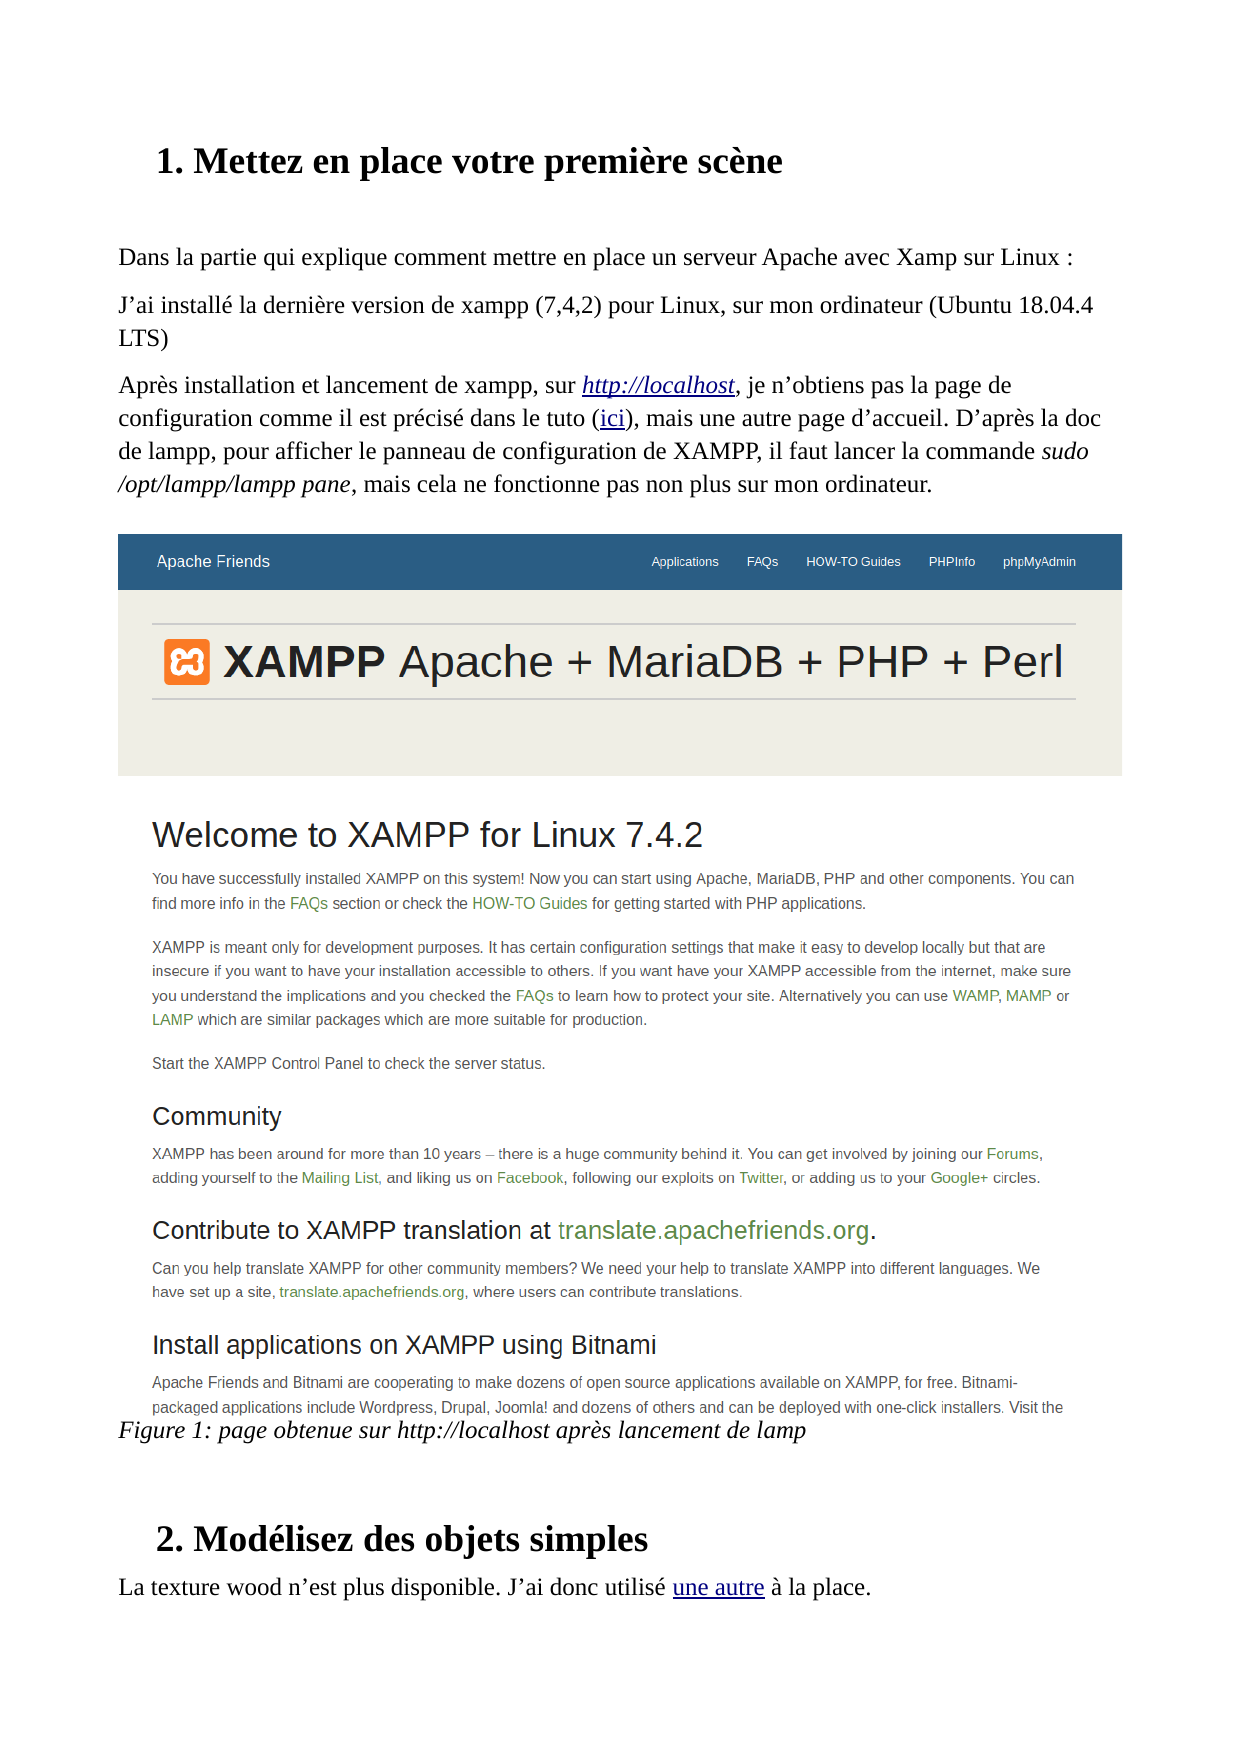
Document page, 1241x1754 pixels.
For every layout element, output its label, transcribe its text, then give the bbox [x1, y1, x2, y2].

text Dans la partie qui explique comment mettre en place un serveur Apache avec Xamp sur Linux : [118, 242, 1122, 271]
text J’ai installé la dernière version de xampp (7,4,2) pour Linux, sur mon ordinateur (Ubuntu 18.04.4 LTS) [118, 290, 1122, 352]
text Après installation et lancement de xampp, sur http://localhost, je n’obtiens pas la page de configuration comme il est précisé dans le tuto (ici), mais une autre page d’accueil. D’après la doc de lampp, pour afficher le panneau de configuration de XAMPP, il faut lancer la commande sudo /opt/lampp/lampp pane, mais cela ne fonctionne pas non plus sur mon ordinateur. [118, 370, 1122, 498]
text Figure 1: page obtenue sur http://localhost après lancement de lamp [118, 1416, 1122, 1444]
picture [118, 534, 1123, 1416]
text La texture wood n’est plus disponible. J’ai donc utilisé une autre à la place. [118, 1572, 1122, 1601]
subtitle Modélisez des objets simples [156, 1517, 1122, 1560]
subtitle Mettez en place votre première scène [156, 139, 1122, 182]
